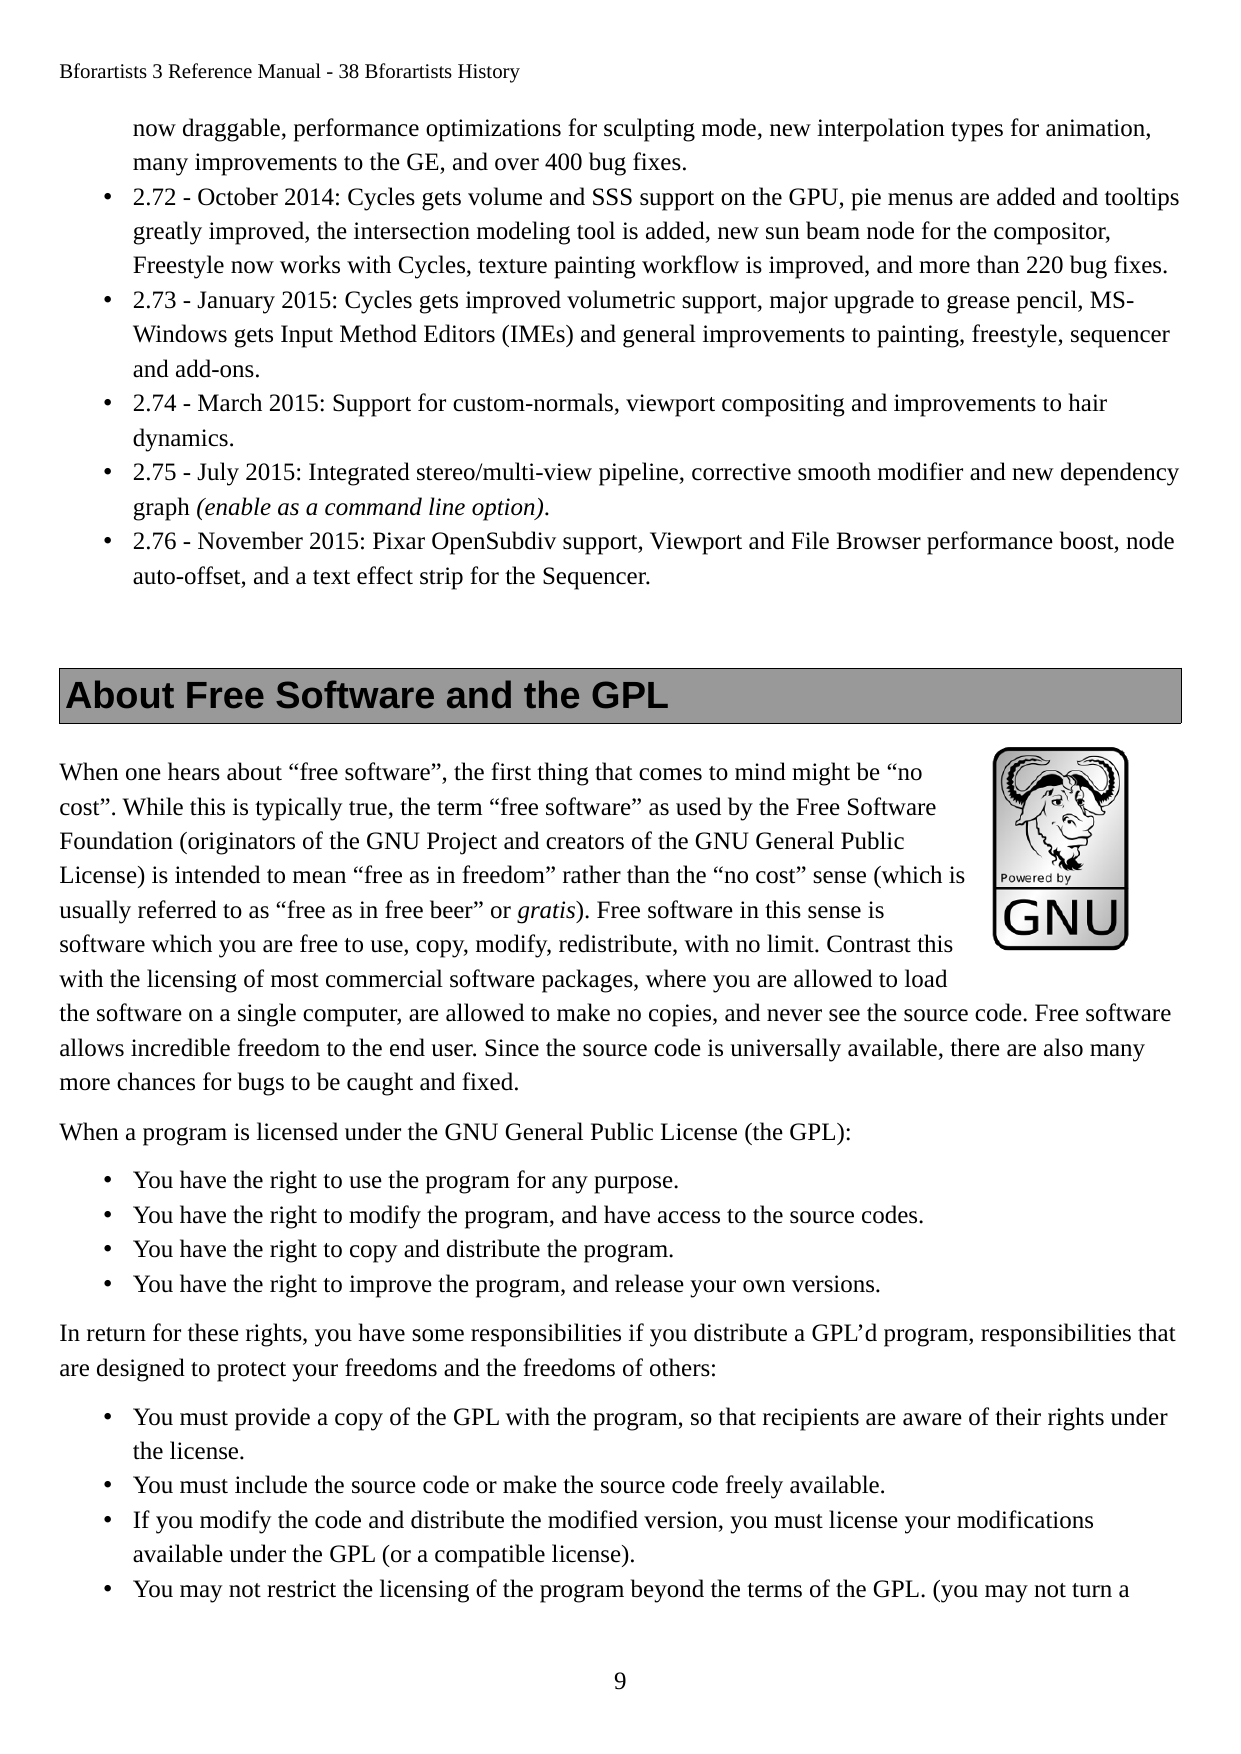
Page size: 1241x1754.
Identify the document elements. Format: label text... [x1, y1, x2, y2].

list You must provide a copy of the GPL with the program, so that recipients are aware of their rights under the license. [103, 1402, 1181, 1465]
list You may not restrict the licensing of the program beyond the terms of the GPL. (you may not turn a [103, 1574, 1181, 1603]
text When one hears about “free software”, the first thing that comes to mind might be “no cost”. While this is typically true, the term “free software” as used by the Free Software Foundation (originators of the GNU Project and creators of the GNU General Public License) is intended to mean “free as in freedom” rather than the “no cost” sense (which is usually referred to as “free as in free beer” or gratis). Free software in this sense is software which you are free to use, copy, modify, redistribute, with no limit. Contrast this with the licensing of most commercial software packages, where you are allowed to load the software on a single computer, are allowed to make no copies, and never see the source code. Free software allows incredible freedom to the end user. Since the source code is universally available, there are also many more chances for bugs to be caught and fixed. [59, 757, 1181, 1096]
table_header About Free Software and the GPL [60, 669, 1181, 723]
list now draggable, performance optimizations for sculpting mode, new interpolation types for animation, many improvements to the GE, and over 400 bug fixes. [103, 113, 1181, 176]
list You have the right to copy and distribute the program. [103, 1234, 1181, 1263]
list You have the right to use the program for any purpose. [103, 1166, 1181, 1194]
list If you modify the code and distribute the modified version, you must license your modifications available under the GPL (or a compatible license). [103, 1505, 1181, 1568]
list 2.75 - July 2015: Integrated stereo/multi-view pipeline, corrective smooth modifier and new dependency graph (enable as a command line option). [103, 457, 1181, 521]
list 2.72 - October 2014: Cycles gets volume and SSS support on the GPU, pie menus are added and tooltips greatly improved, the intersection modeling tool is added, new sun beam node for the compositor, Freestyle now works with Cycles, texture painting workflow is improved, and more than 220 bug fixes. [103, 182, 1181, 279]
list You have the right to improve the program, and release your own versions. [103, 1269, 1181, 1298]
picture [984, 740, 1135, 956]
list You have the right to modify the program, and have access to the source codes. [103, 1200, 1181, 1229]
text When a program is licensed under the GNU General Public License (the GPL): [59, 1117, 1181, 1145]
list 2.74 - March 2015: Support for custom-normals, viewport compositing and improvements to hair dynamics. [103, 388, 1181, 452]
list 2.76 - November 2015: Pixar OpenSubdiv support, Viewport and File Browser performance boost, node auto-offset, and a text effect strip for the Sequencer. [103, 526, 1181, 589]
list You must include the source code or make the source code freely available. [103, 1471, 1181, 1499]
list 2.73 - January 2015: Cycles gets improved volumetric support, major upgrade to grease pencil, MS-Windows gets Input Method Editors (IMEs) and general improvements to painting, freestyle, sequencer and add-ons. [103, 285, 1181, 383]
text In return for these rights, you have some responsibilities if you distribute a GPL’d program, responsibilities that are designed to protect your freedoms and the freedoms of others: [59, 1318, 1181, 1381]
